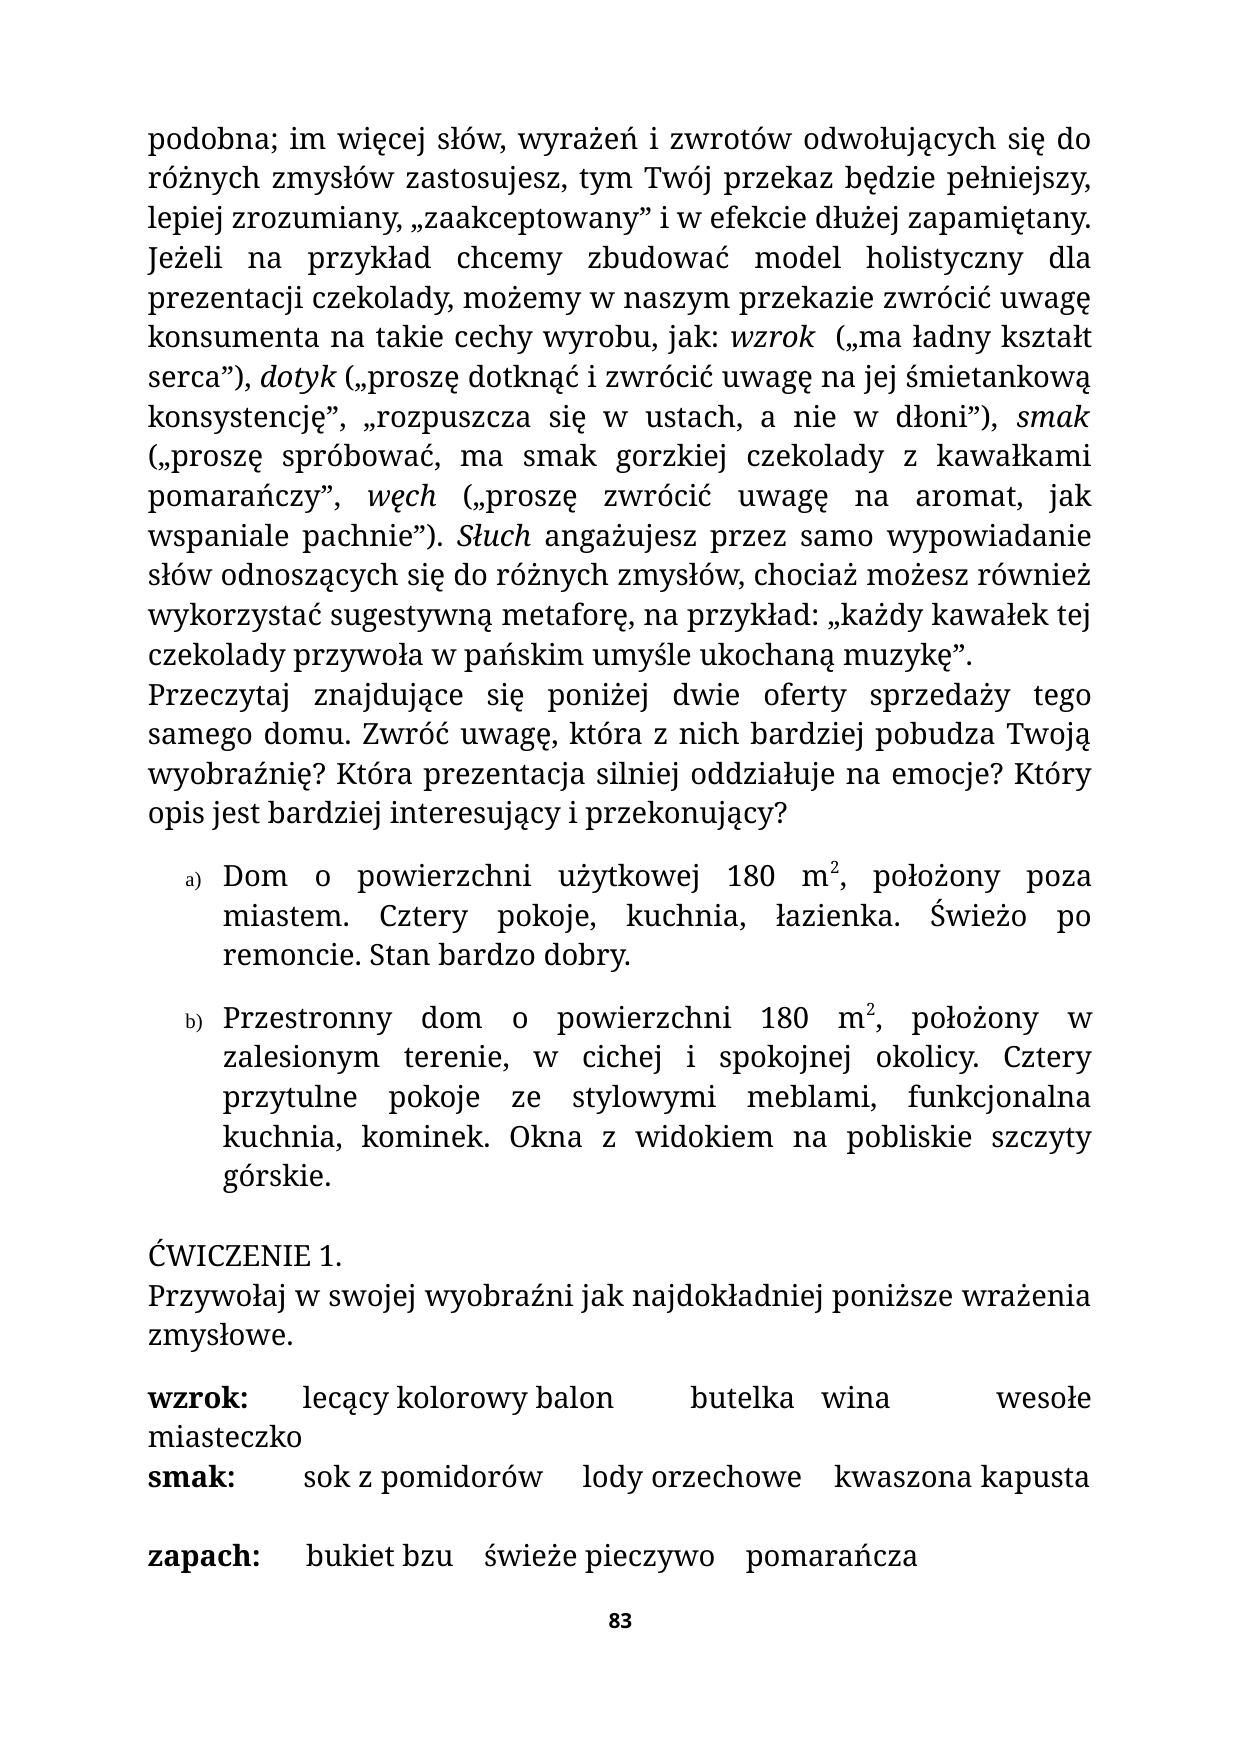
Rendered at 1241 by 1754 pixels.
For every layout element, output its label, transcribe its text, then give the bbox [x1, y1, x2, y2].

text podobna; im więcej słów, wyrażeń i zwrotów odwołujących się do różnych zmysłów zastosujesz, tym Twój przekaz będzie pełniejszy, lepiej zrozumiany, „zaakceptowany” i w efekcie dłużej zapamiętany. Jeżeli na przykład chcemy zbudować model holistyczny dla prezentacji czekolady, możemy w naszym przekazie zwrócić uwagę konsumenta na takie cechy wyrobu, jak: wzrok („ma ładny kształt serca”), dotyk („proszę dotknąć i zwrócić uwagę na jej śmietankową konsystencję”, „rozpuszcza się w ustach, a nie w dłoni”), smak („proszę spróbować, ma smak gorzkiej czekolady z kawałkami pomarańczy”, węch („proszę zwrócić uwagę na aromat, jak wspaniale pachnie”). Słuch angażujesz przez samo wypowiadanie słów odnoszących się do różnych zmysłów, chociaż możesz również wykorzystać sugestywną metaforę, na przykład: „każdy kawałek tej czekolady przywoła w pańskim umyśle ukochaną muzykę”. [148, 118, 1093, 674]
text ĆWICZENIE 1. [148, 1235, 1093, 1275]
text Przeczytaj znajdujące się poniżej dwie oferty sprzedaży tego samego domu. Zwróć uwagę, która z nich bardziej pobudza Twoją wyobraźnię? Która prezentacja silniej oddziałuje na emocje? Który opis jest bardziej interesujący i przekonujący? [148, 674, 1093, 832]
text smak: sok z pomidorów lody orzechowe kwaszona kapusta [148, 1456, 1093, 1536]
text wzrok: lecący kolorowy balon butelka wina wesołe miasteczko [148, 1377, 1093, 1456]
list Przestronny dom o powierzchni 180 m2, położony w zalesionym terenie, w cichej i spokojnej okolicy. Cztery przytulne pokoje ze stylowymi meblami, funkcjonalna kuchnia, kominek. Okna z widokiem na pobliskie szczyty górskie. [185, 997, 1093, 1195]
text Przywołaj w swojej wyobraźni jak najdokładniej poniższe wrażenia zmysłowe. [148, 1275, 1093, 1354]
list Dom o powierzchni użytkowej 180 m2, położony poza miastem. Cztery pokoje, kuchnia, łazienka. Świeżo po remoncie. Stan bardzo dobry. [185, 855, 1093, 974]
text zapach: bukiet bzu świeże pieczywo pomarańcza [148, 1536, 1093, 1575]
